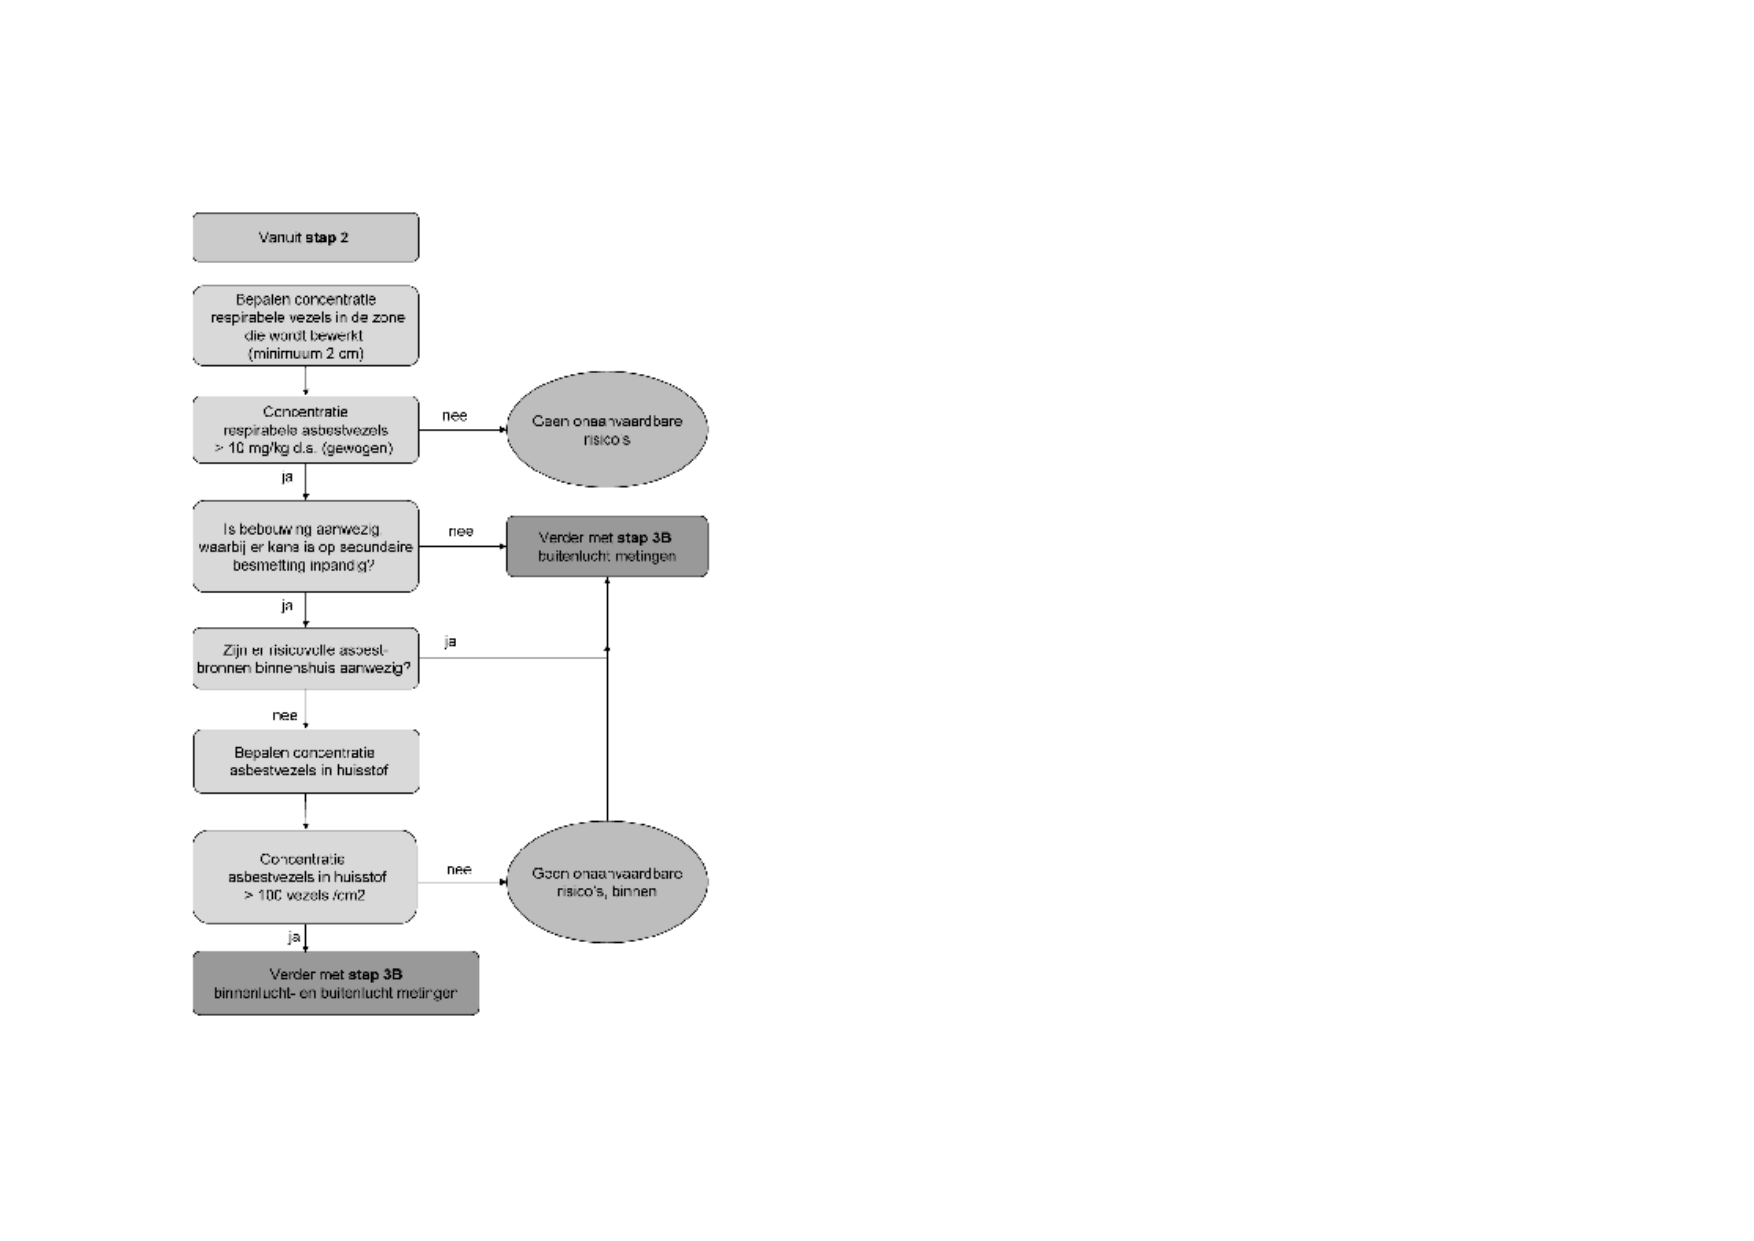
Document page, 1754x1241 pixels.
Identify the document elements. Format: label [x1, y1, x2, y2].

picture [187, 208, 714, 1019]
